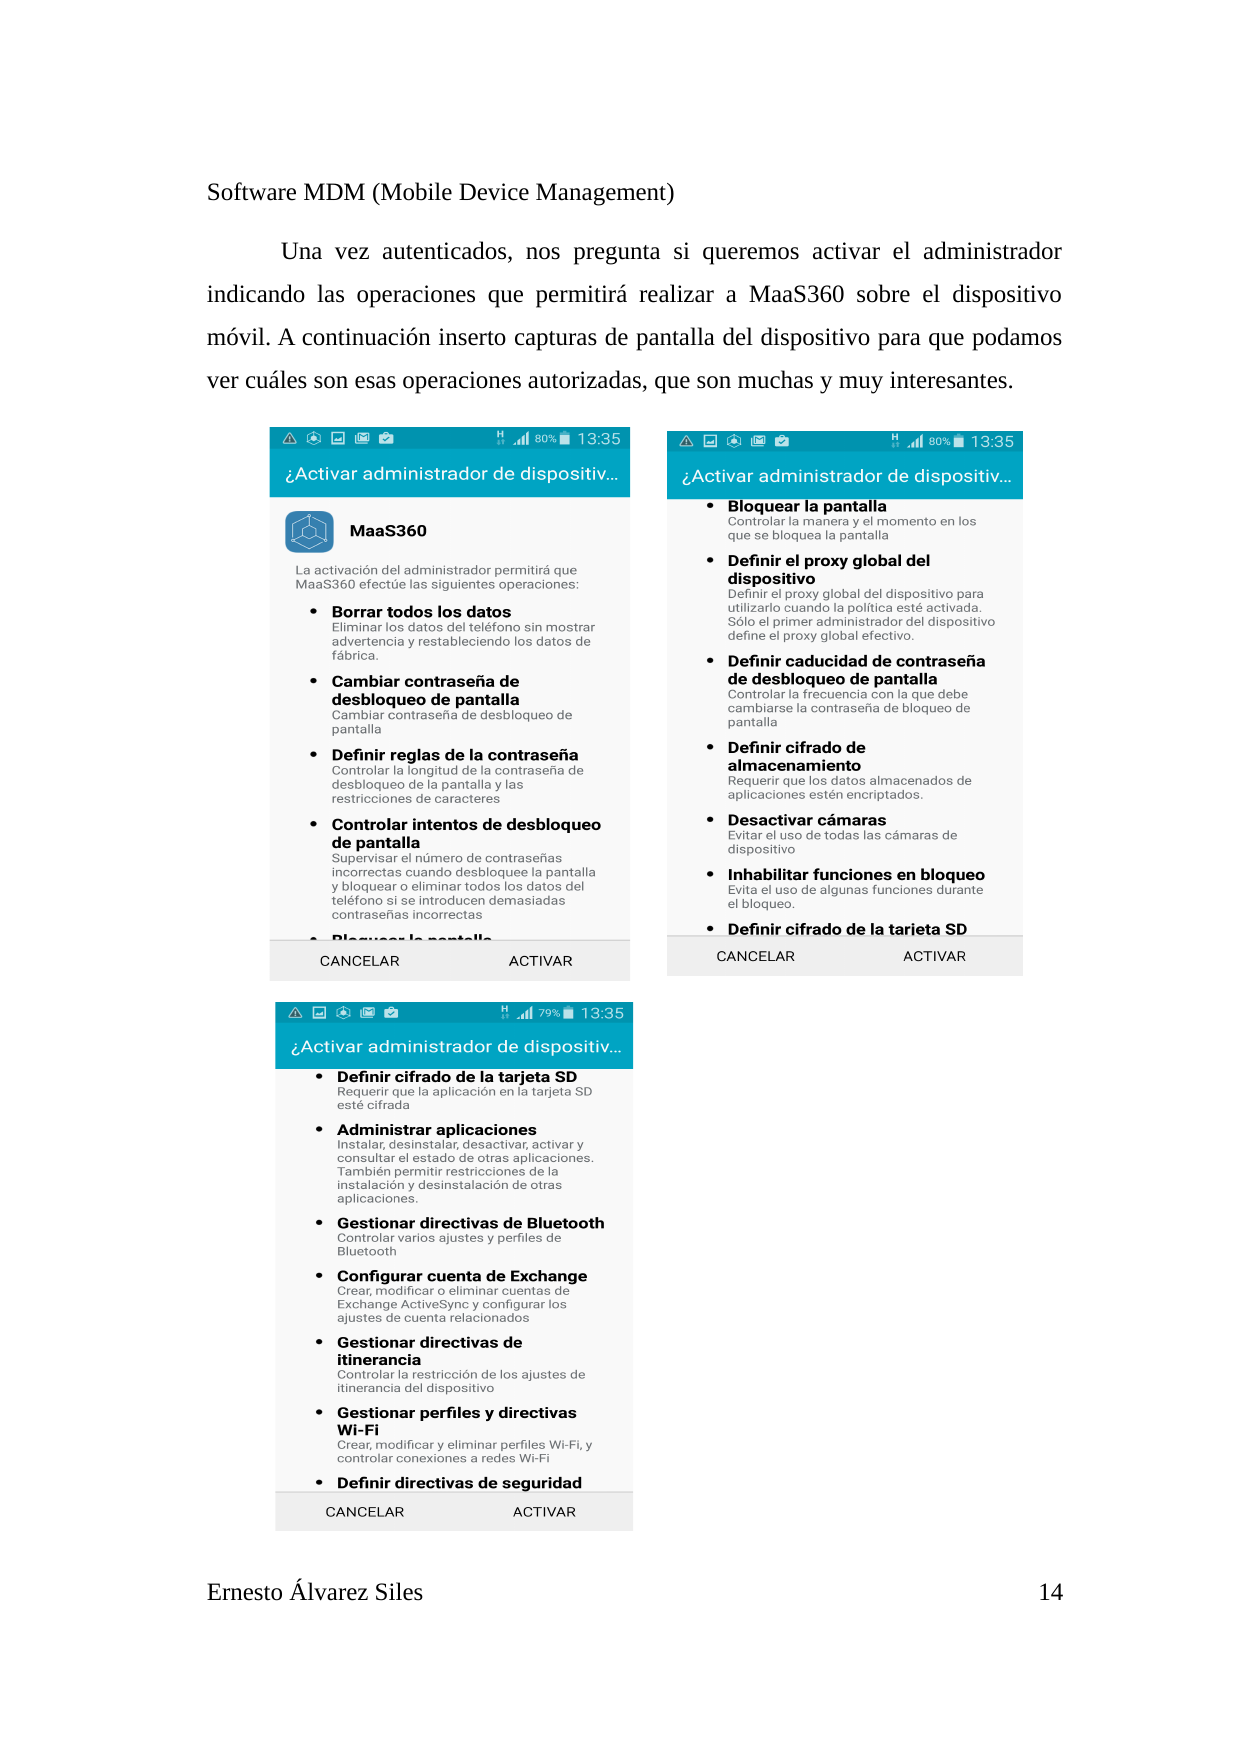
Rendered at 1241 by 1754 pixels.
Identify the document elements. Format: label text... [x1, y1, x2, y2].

picture [269, 427, 631, 981]
picture [275, 1002, 634, 1531]
picture [667, 431, 1023, 976]
text Una vez autenticados, nos pregunta si queremos activar el administrador indicando las operaciones que permitirá realizar a MaaS360 sobre el dispositivo móvil. A continuación inserto capturas de pantalla del dispositivo para que podamos ver cuáles son esas operaciones autorizadas, que son muchas y muy interesantes. [207, 236, 1063, 394]
